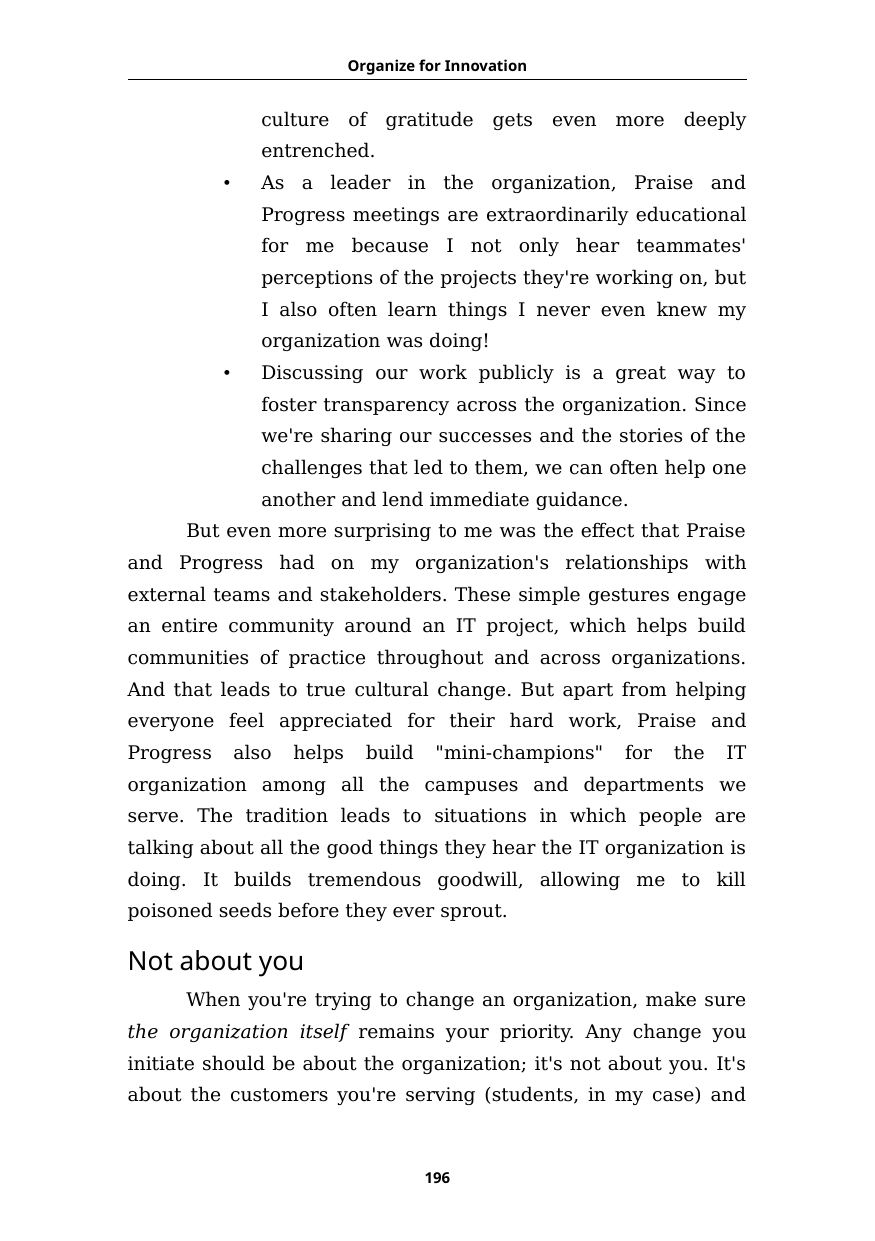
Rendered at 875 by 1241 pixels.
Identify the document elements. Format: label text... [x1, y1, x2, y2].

list As a leader in the organization, Praise and Progress meetings are extraordinarily educational for me because I not only hear teammates' perceptions of the projects they're working on, but I also often learn things I never even knew my organization was doing! [223, 172, 747, 352]
list Discussing our work publicly is a great way to foster transparency across the organization. Since we're sharing our successes and the stories of the challenges that led to them, we can often help one another and lend immediate guidance. [223, 362, 747, 511]
text But even more surprising to me was the effect that Praise and Progress had on my organization's relationships with external teams and stakeholders. These simple gestures engage an entire community around an IT project, which helps build communities of practice throughout and across organizations. And that leads to true cultural change. But apart from helping everyone feel appreciated for their hard work, Praise and Progress also helps build "mini-champions" for the IT organization among all the campuses and departments we serve. The tradition leads to situations in which people are talking about all the good things they hear the IT organization is doing. It builds tremendous goodwill, allowing me to kill poisoned seeds before they ever sprout. [127, 520, 747, 922]
subtitle Not about you [127, 947, 747, 977]
text When you're trying to change an organization, make sure the organization itself remains your priority. Any change you initiate should be about the organization; it's not about you. It's about the customers you're serving (students, in my case) and [127, 989, 747, 1106]
list culture of gratitude gets even more deeply entrenched. [223, 109, 747, 162]
